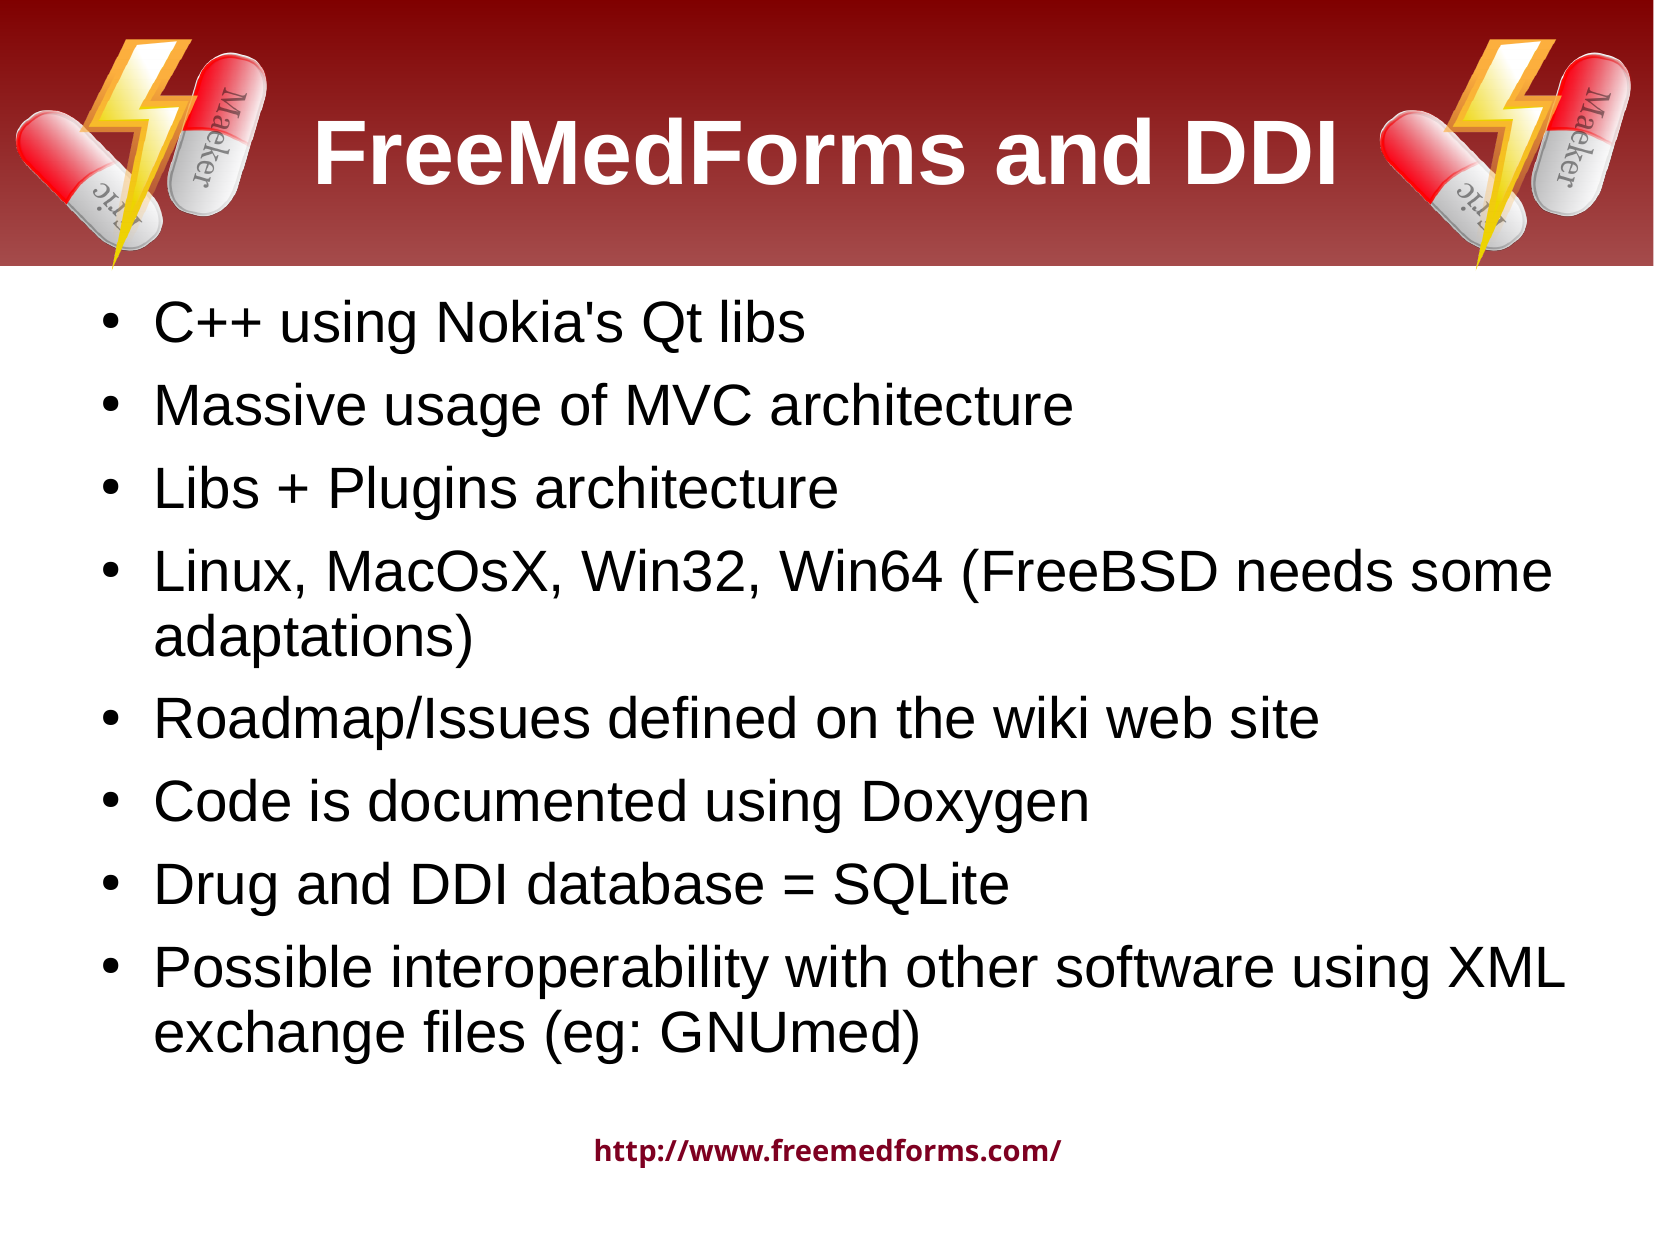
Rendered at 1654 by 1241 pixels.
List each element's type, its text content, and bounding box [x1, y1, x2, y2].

picture [1364, 29, 1635, 273]
title FreeMedForms and DDI [295, 49, 1359, 257]
list C++ using Nokia's Qt libs Massive usage of MVC architecture Libs + Plugins architecture Linux, MacOsX, Win32, Win64 (FreeBSD needs some adaptations) Roadmap/Issues defined on the wiki web site Code is documented using Doxygen Drug and DDI database = SQLite Possible interoperability with other software using XML exchange files (eg: GNUmed) [82, 290, 1571, 1065]
picture [0, 29, 271, 273]
